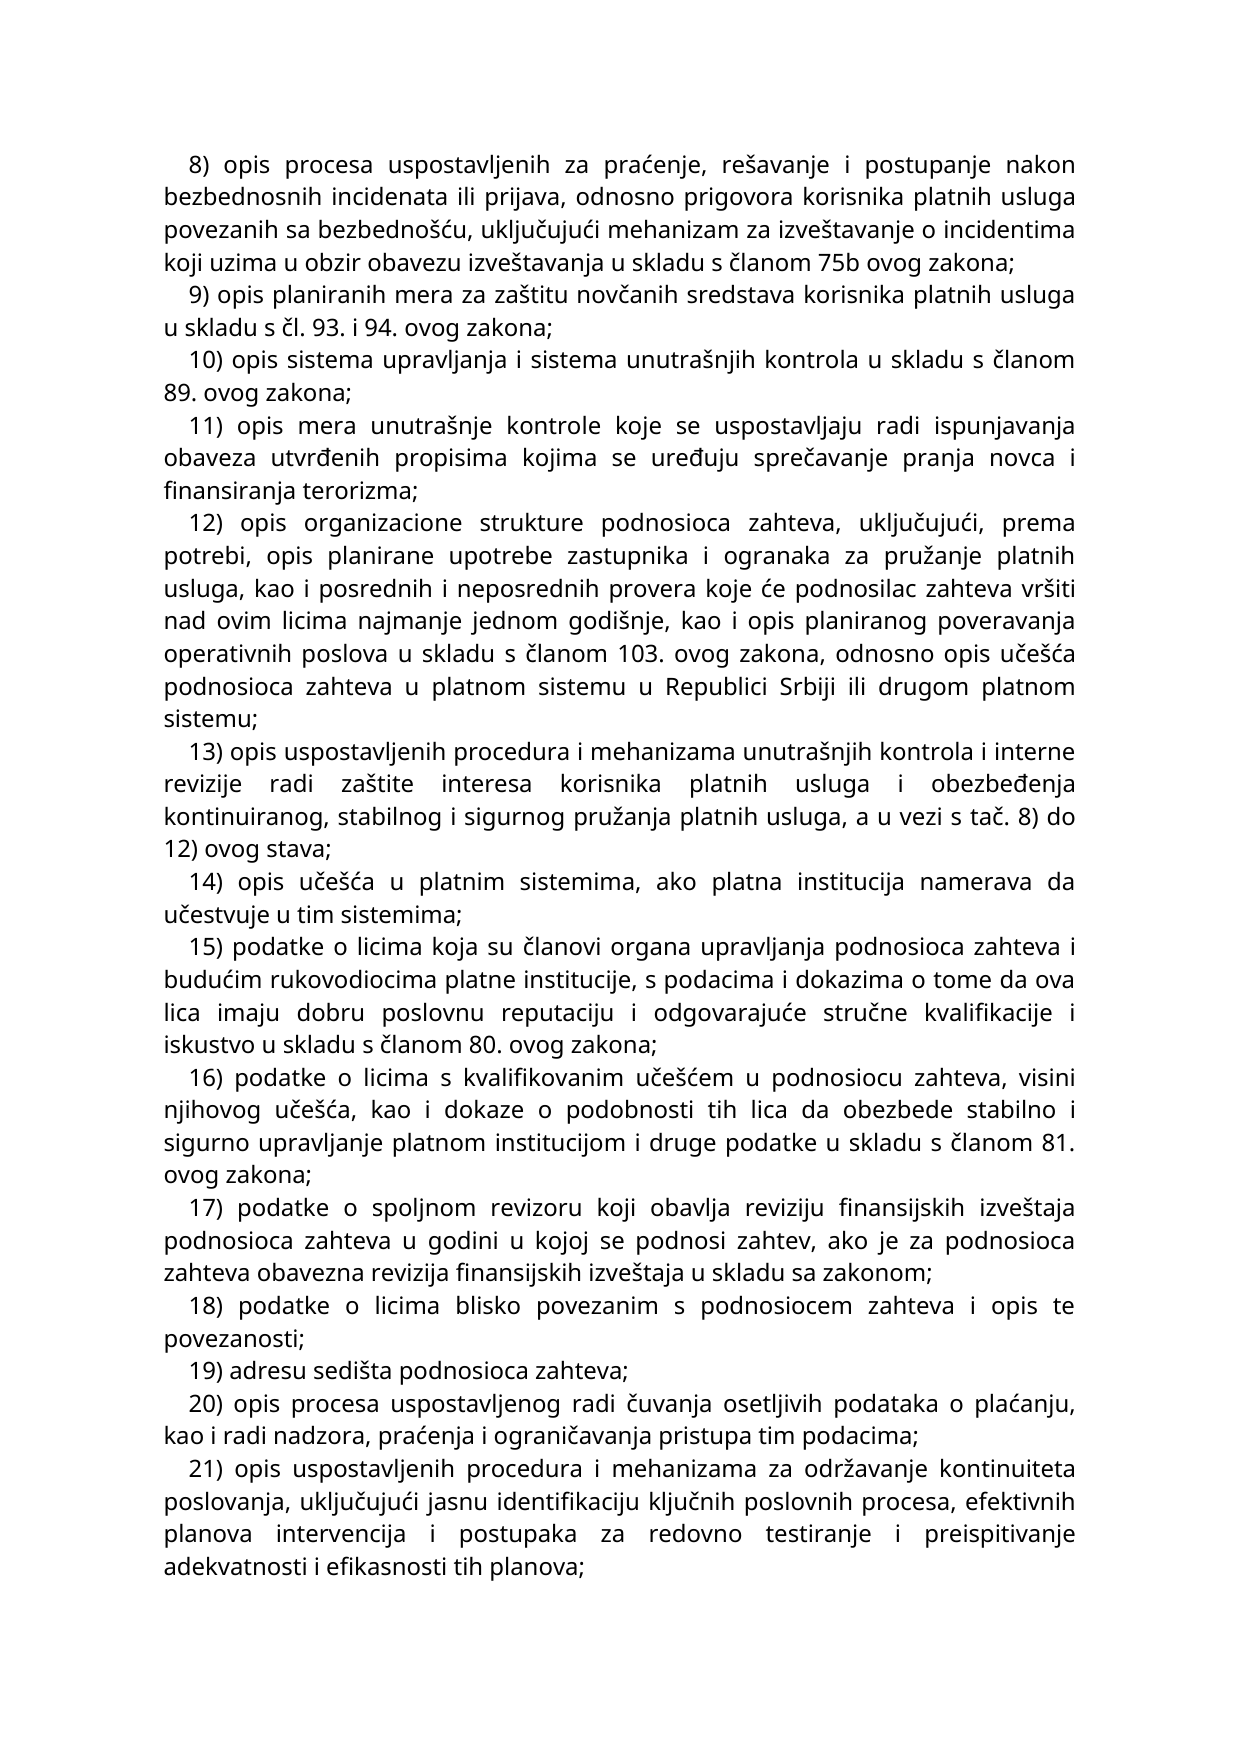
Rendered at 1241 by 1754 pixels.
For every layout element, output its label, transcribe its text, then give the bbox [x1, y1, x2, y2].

text 10) opis sistema upravljanja i sistema unutrašnjih kontrola u skladu s članom 89. ovog zakona; [163, 343, 1077, 408]
text 19) adresu sedišta podnosioca zahteva; [163, 1354, 1077, 1387]
text 18) podatke o licima blisko povezanim s podnosiocem zahteva i opis te povezanosti; [163, 1289, 1077, 1354]
text 9) opis planiranih mera za zaštitu novčanih sredstava korisnika platnih usluga u skladu s čl. 93. i 94. ovog zakona; [163, 278, 1077, 343]
text 12) opis organizacione strukture podnosioca zahteva, uključujući, prema potrebi, opis planirane upotrebe zastupnika i ogranaka za pružanje platnih usluga, kao i posrednih i neposrednih provera koje će podnosilac zahteva vršiti nad ovim licima najmanje jednom godišnje, kao i opis planiranog poveravanja operativnih poslova u skladu s članom 103. ovog zakona, odnosno opis učešća podnosioca zahteva u platnom sistemu u Republici Srbiji ili drugom platnom sistemu; [163, 506, 1077, 734]
text 8) opis procesa uspostavljenih za praćenje, rešavanje i postupanje nakon bezbednosnih incidenata ili prijava, odnosno prigovora korisnika platnih usluga povezanih sa bezbednošću, uključujući mehanizam za izveštavanje o incidentima koji uzima u obzir obavezu izveštavanja u skladu s članom 75b ovog zakona; [163, 148, 1077, 278]
text 21) opis uspostavljenih procedura i mehanizama za održavanje kontinuiteta poslovanja, uključujući jasnu identifikaciju ključnih poslovnih procesa, efektivnih planova intervencija i postupaka za redovno testiranje i preispitivanje adekvatnosti i efikasnosti tih planova; [163, 1452, 1077, 1582]
text 15) podatke o licima koja su članovi organa upravljanja podnosioca zahteva i budućim rukovodiocima platne institucije, s podacima i dokazima o tome da ova lica imaju dobru poslovnu reputaciju i odgovarajuće stručne kvalifikacije i iskustvo u skladu s članom 80. ovog zakona; [163, 930, 1077, 1061]
text 13) opis uspostavljenih procedura i mehanizama unutrašnjih kontrola i interne revizije radi zaštite interesa korisnika platnih usluga i obezbeđenja kontinuiranog, stabilnog i sigurnog pružanja platnih usluga, a u vezi s tač. 8) do 12) ovog stava; [163, 734, 1077, 865]
text 16) podatke o licima s kvalifikovanim učešćem u podnosiocu zahteva, visini njihovog učešća, kao i dokaze o podobnosti tih lica da obezbede stabilno i sigurno upravljanje platnom institucijom i druge podatke u skladu s članom 81. ovog zakona; [163, 1061, 1077, 1191]
text 14) opis učešća u platnim sistemima, ako platna institucija namerava da učestvuje u tim sistemima; [163, 865, 1077, 930]
text 17) podatke o spoljnom revizoru koji obavlja reviziju finansijskih izveštaja podnosioca zahteva u godini u kojoj se podnosi zahtev, ako je za podnosioca zahteva obavezna revizija finansijskih izveštaja u skladu sa zakonom; [163, 1191, 1077, 1289]
text 20) opis procesa uspostavljenog radi čuvanja osetljivih podataka o plaćanju, kao i radi nadzora, praćenja i ograničavanja pristupa tim podacima; [163, 1387, 1077, 1452]
text 11) opis mera unutrašnje kontrole koje se uspostavljaju radi ispunjavanja obaveza utvrđenih propisima kojima se uređuju sprečavanje pranja novca i finansiranja terorizma; [163, 408, 1077, 506]
